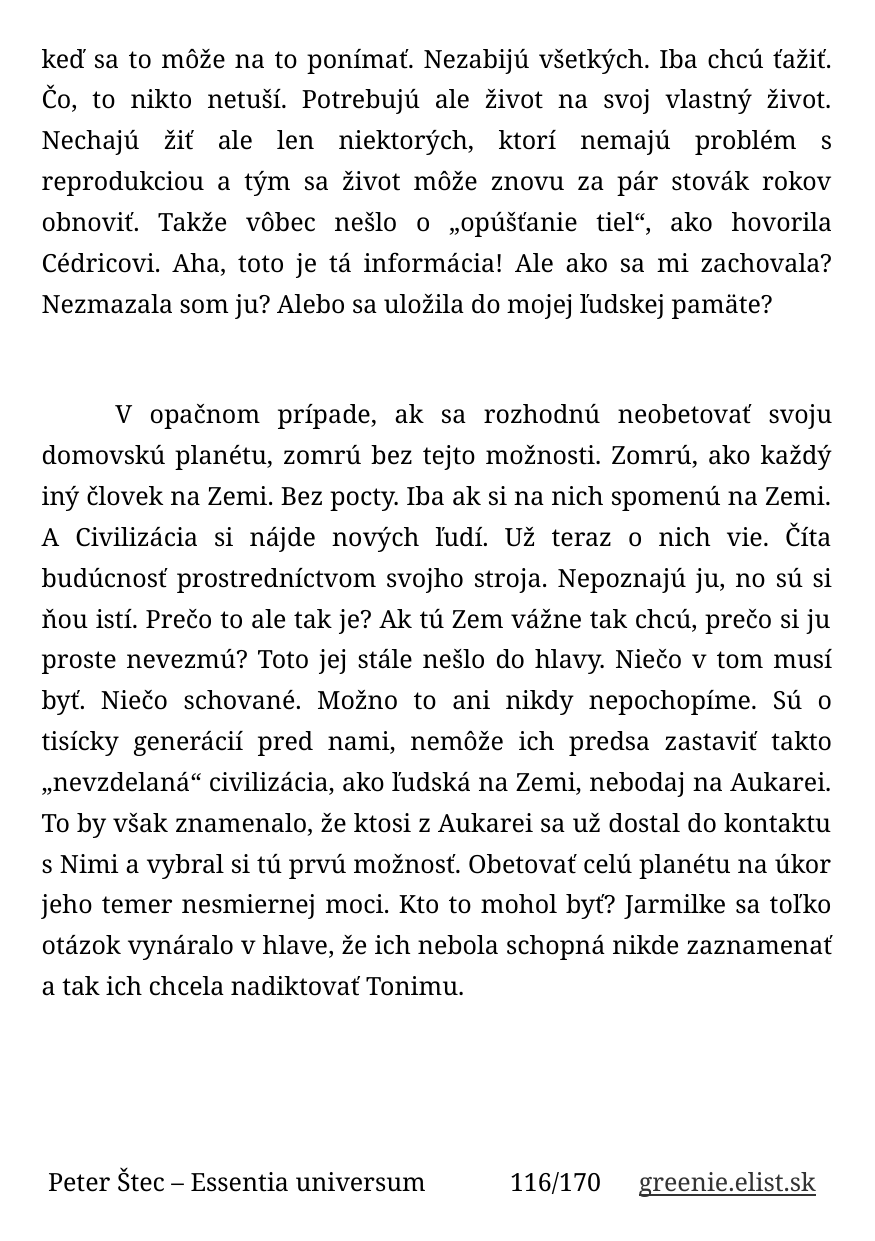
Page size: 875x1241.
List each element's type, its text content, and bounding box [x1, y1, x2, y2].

text keď sa to môže na to ponímať. Nezabijú všetkých. Iba chcú ťažiť. Čo, to nikto netuší. Potrebujú ale život na svoj vlastný život. Nechajú žiť ale len niektorých, ktorí nemajú problém s reprodukciou a tým sa život môže znovu za pár stovák rokov obnoviť. Takže vôbec nešlo o „opúšťanie tiel“, ako hovorila Cédricovi. Aha, toto je tá informácia! Ale ako sa mi zachovala? Nezmazala som ju? Alebo sa uložila do mojej ľudskej pamäte? [41, 41, 833, 320]
text V opačnom prípade, ak sa rozhodnú neobetovať svoju domovskú planétu, zomrú bez tejto možnosti. Zomrú, ako každý iný človek na Zemi. Bez pocty. Iba ak si na nich spomenú na Zemi. A Civilizácia si nájde nových ľudí. Už teraz o nich vie. Číta budúcnosť prostredníctvom svojho stroja. Nepoznajú ju, no sú si ňou istí. Prečo to ale tak je? Ak tú Zem vážne tak chcú, prečo si ju proste nevezmú? Toto jej stále nešlo do hlavy. Niečo v tom musí byť. Niečo schované. Možno to ani nikdy nepochopíme. Sú o tisícky generácií pred nami, nemôže ich predsa zastaviť takto „nevzdelaná“ civilizácia, ako ľudská na Zemi, nebodaj na Aukarei. To by však znamenalo, že ktosi z Aukarei sa už dostal do kontaktu s Nimi a vybral si tú prvú možnosť. Obetovať celú planétu na úkor jeho temer nesmiernej moci. Kto to mohol byť? Jarmilke sa toľko otázok vynáralo v hlave, že ich nebola schopná nikde zaznamenať a tak ich chcela nadiktovať Tonimu. [41, 397, 833, 1003]
